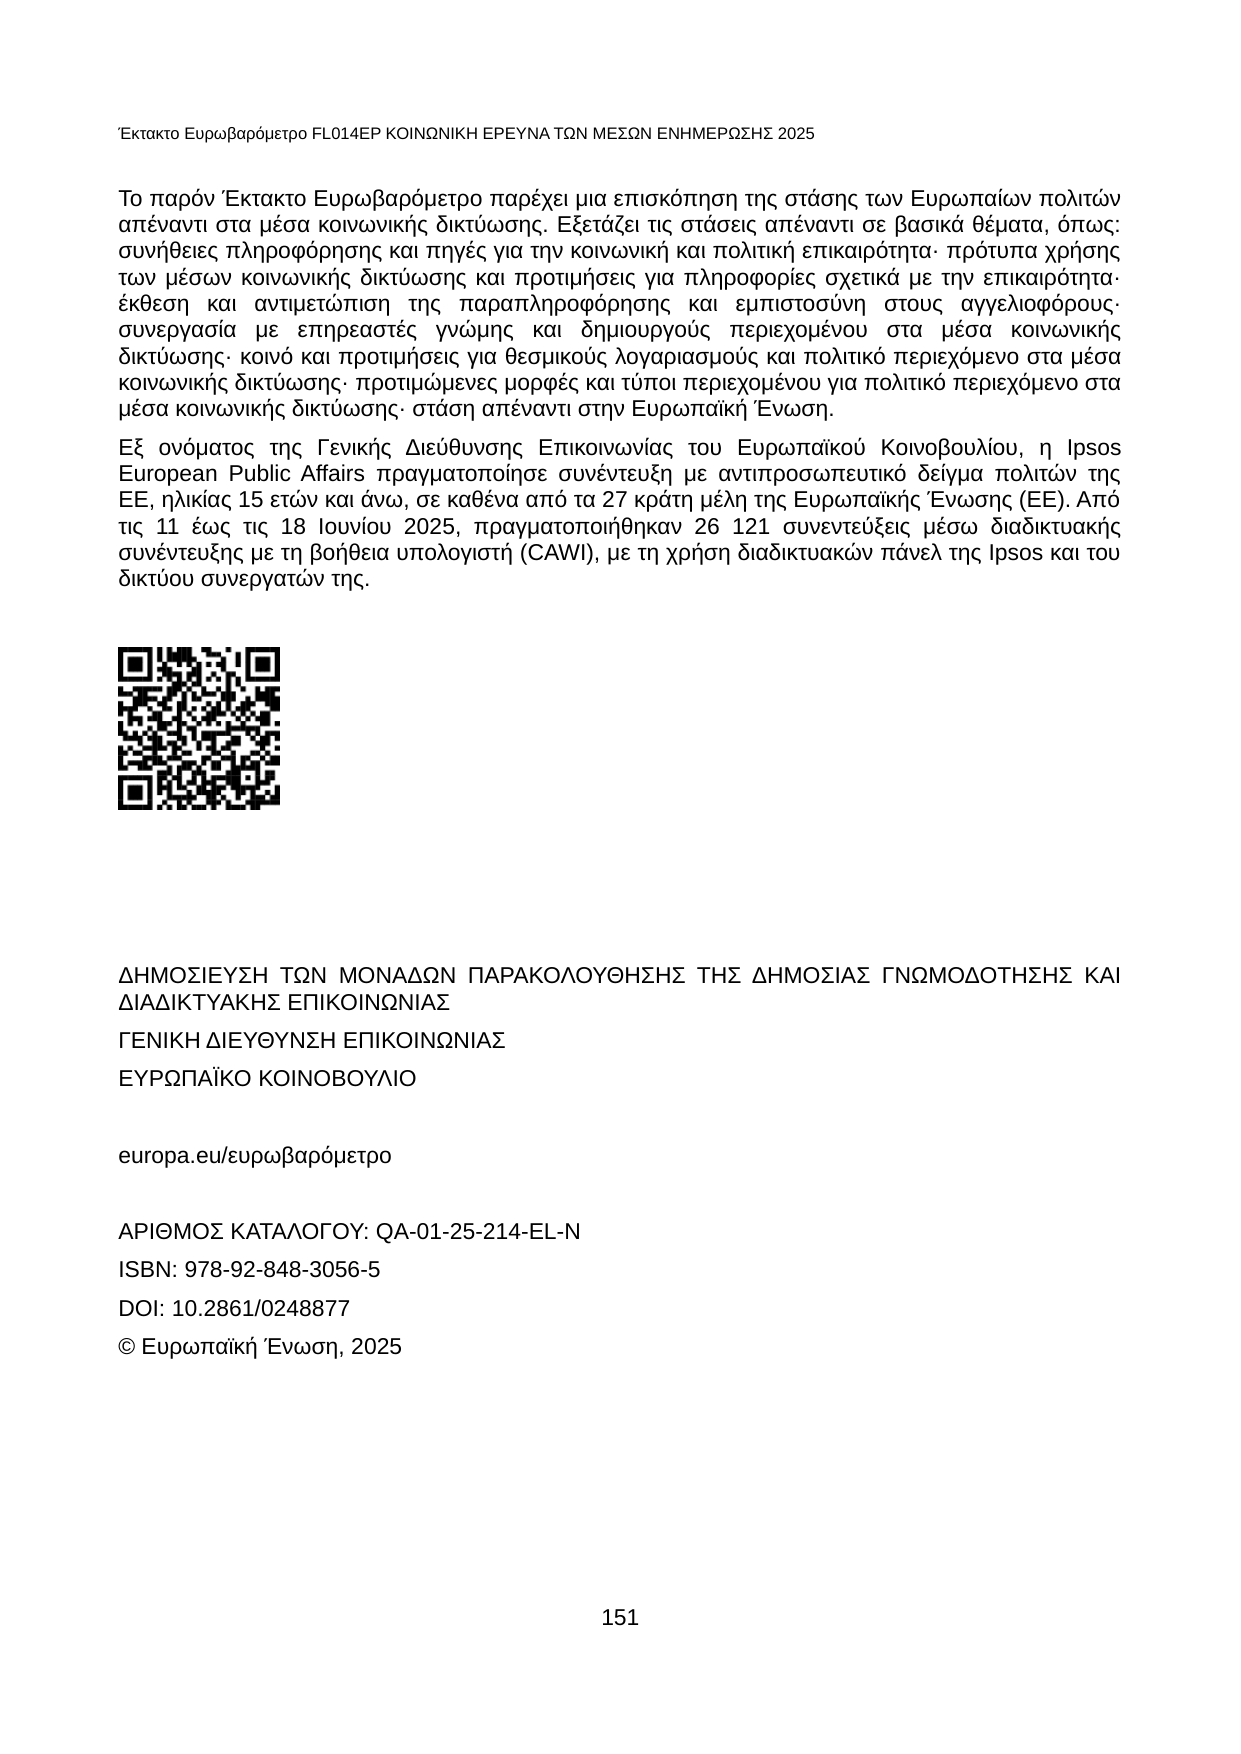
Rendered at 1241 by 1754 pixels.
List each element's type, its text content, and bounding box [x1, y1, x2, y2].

text Το παρόν Έκτακτο Ευρωβαρόμετρο παρέχει μια επισκόπηση της στάσης των Ευρωπαίων πολιτών απέναντι στα μέσα κοινωνικής δικτύωσης. Εξετάζει τις στάσεις απέναντι σε βασικά θέματα, όπως: συνήθειες πληροφόρησης και πηγές για την κοινωνική και πολιτική επικαιρότητα· πρότυπα χρήσης των μέσων κοινωνικής δικτύωσης και προτιμήσεις για πληροφορίες σχετικά με την επικαιρότητα· έκθεση και αντιμετώπιση της παραπληροφόρησης και εμπιστοσύνη στους αγγελιοφόρους· συνεργασία με επηρεαστές γνώμης και δημιουργούς περιεχομένου στα μέσα κοινωνικής δικτύωσης· κοινό και προτιμήσεις για θεσμικούς λογαριασμούς και πολιτικό περιεχόμενο στα μέσα κοινωνικής δικτύωσης· προτιμώμενες μορφές και τύποι περιεχομένου για πολιτικό περιεχόμενο στα μέσα κοινωνικής δικτύωσης· στάση απέναντι στην Ευρωπαϊκή Ένωση. [118, 184, 1122, 422]
text ISBN: 978-92-848-3056-5 [118, 1256, 1122, 1283]
text © Ευρωπαϊκή Ένωση, 2025 [118, 1333, 1122, 1359]
text DOI: 10.2861/0248877 [118, 1294, 1122, 1321]
text ΓΕΝΙΚΗ ΔΙΕΥΘΥΝΣΗ ΕΠΙΚΟΙΝΩΝΙΑΣ [118, 1027, 1122, 1053]
text europa.eu/ευρωβαρόμετρο [118, 1142, 1122, 1168]
text Εξ ονόματος της Γενικής Διεύθυνσης Επικοινωνίας του Ευρωπαϊκού Κοινοβουλίου, η Ipsos European Public Affairs πραγματοποίησε συνέντευξη με αντιπροσωπευτικό δείγμα πολιτών της ΕΕ, ηλικίας 15 ετών και άνω, σε καθένα από τα 27 κράτη μέλη της Ευρωπαϊκής Ένωσης (ΕΕ). Από τις 11 έως τις 18 Ιουνίου 2025, πραγματοποιήθηκαν 26 121 συνεντεύξεις μέσω διαδικτυακής συνέντευξης με τη βοήθεια υπολογιστή (CAWI), με τη χρήση διαδικτυακών πάνελ της Ipsos και του δικτύου συνεργατών της. [118, 434, 1122, 592]
text ΔΗΜΟΣΙΕΥΣΗ ΤΩΝ ΜΟΝΑΔΩΝ ΠΑΡΑΚΟΛΟΥΘΗΣΗΣ ΤΗΣ ΔΗΜΟΣΙΑΣ ΓΝΩΜΟΔΟΤΗΣΗΣ ΚΑΙ ΔΙΑΔΙΚΤΥΑΚΗΣ ΕΠΙΚΟΙΝΩΝΙΑΣ [118, 962, 1122, 1015]
text ΑΡΙΘΜΟΣ ΚΑΤΑΛΟΓΟΥ: QA-01-25-214-EL-Ν [118, 1218, 1122, 1244]
picture [118, 647, 280, 810]
text ΕΥΡΩΠΑΪΚΟ ΚΟΙΝΟΒΟΥΛΙΟ [118, 1065, 1122, 1091]
